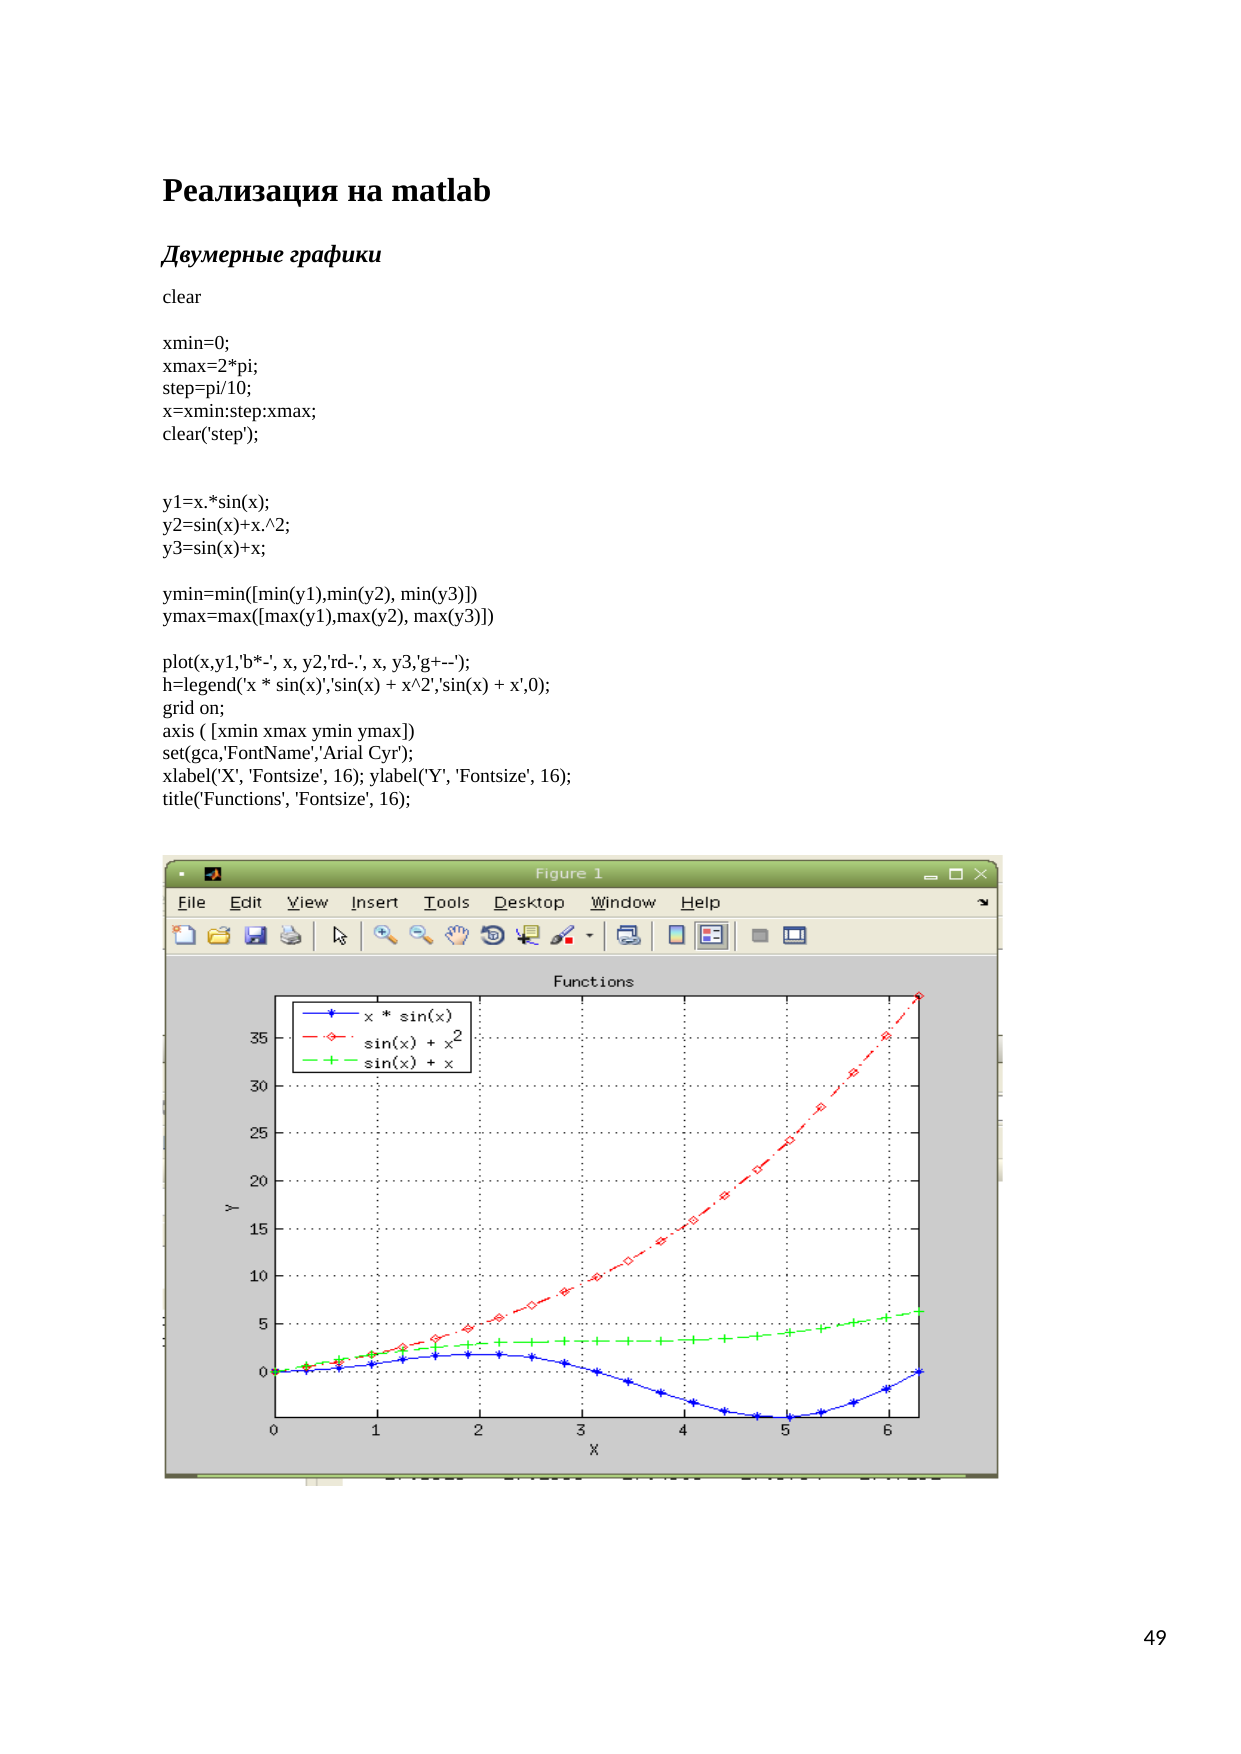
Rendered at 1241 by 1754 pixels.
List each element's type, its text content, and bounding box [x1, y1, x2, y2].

text x=xmin:step:xmax; [162, 399, 1166, 422]
text ymax=max([max(y1),max(y2), max(y3)]) [162, 604, 1166, 627]
text h=legend('x * sin(x)','sin(x) + x^2','sin(x) + x',0); [162, 673, 1166, 696]
text title('Functions', 'Fontsize', 16); [162, 787, 1166, 810]
text clear [162, 285, 1166, 308]
text xmin=0; [162, 331, 1166, 353]
text clear('step'); [162, 422, 1166, 445]
text axis ( [xmin xmax ymin ymax]) [162, 718, 1166, 741]
text y3=sin(x)+x; [162, 536, 1166, 559]
text set(gca,'FontName','Arial Cyr'); [162, 741, 1166, 764]
subtitle Реализация на matlab [162, 171, 1166, 209]
text grid on; [162, 696, 1166, 718]
text plot(x,y1,'b*-', x, y2,'rd-.', x, y3,'g+--'); [162, 650, 1166, 673]
text y1=x.*sin(x); [162, 490, 1166, 513]
subtitle Двумерные графики [162, 240, 1166, 268]
text y2=sin(x)+x.^2; [162, 513, 1166, 536]
text ymin=min([min(y1),min(y2), min(y3)]) [162, 582, 1166, 604]
text xlabel('X', 'Fontsize', 16); ylabel('Y', 'Fontsize', 16); [162, 764, 1166, 787]
text xmax=2*pi; [162, 353, 1166, 376]
text step=pi/10; [162, 376, 1166, 399]
picture [162, 855, 1003, 1486]
